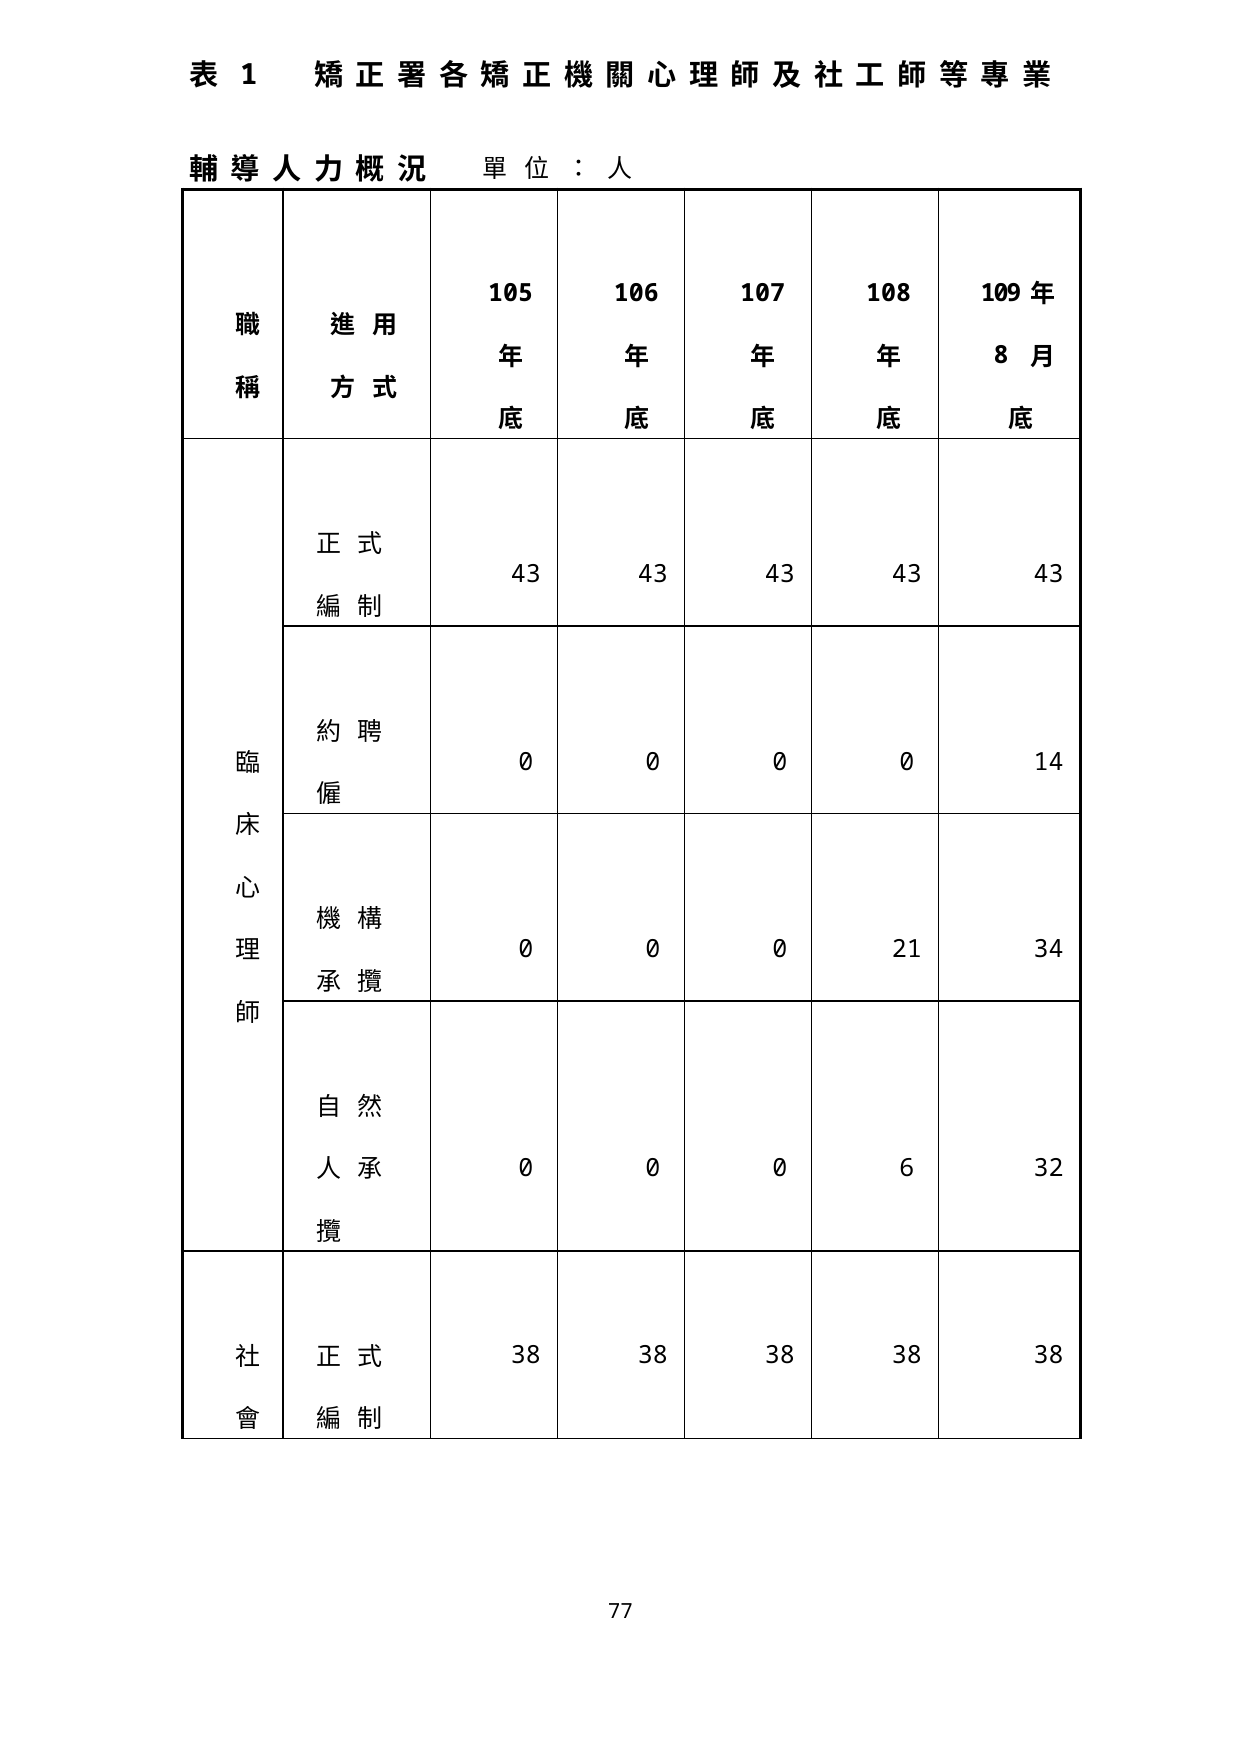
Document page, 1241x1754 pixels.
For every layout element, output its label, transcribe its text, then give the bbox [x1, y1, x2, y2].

table_cell 機構承攬 [284, 814, 430, 1000]
table_cell 0 [431, 814, 557, 1000]
table_cell 臨床心理師 [184, 439, 282, 1250]
text 表1 矯正署各矯正機關心理師及社工師等專業輔導人力概況 單位：人 [183, 0, 1058, 187]
table_cell 0 [558, 814, 684, 1000]
table_cell 0 [431, 627, 557, 812]
table_header 107年底 [685, 191, 811, 437]
table_cell 43 [558, 439, 684, 625]
table_cell 38 [812, 1252, 938, 1437]
table_cell 自然人承攬 [284, 1002, 430, 1250]
table_cell 43 [812, 439, 938, 625]
table_header 108年底 [812, 191, 938, 437]
table_cell 32 [939, 1002, 1079, 1250]
table_cell 0 [685, 1002, 811, 1250]
table_header 進用方式 [284, 191, 430, 437]
table_header 105年底 [431, 191, 557, 437]
table_cell 38 [431, 1252, 557, 1437]
table_cell 43 [685, 439, 811, 625]
table_cell 6 [812, 1002, 938, 1250]
table_cell 約聘僱 [284, 627, 430, 812]
table_cell 38 [939, 1252, 1079, 1437]
table_cell 正式編制 [284, 1252, 430, 1437]
table_header 106年底 [558, 191, 684, 437]
table_cell 0 [812, 627, 938, 812]
table_cell 社會 [184, 1252, 282, 1437]
table_cell 43 [431, 439, 557, 625]
table_cell 38 [558, 1252, 684, 1437]
table_cell 34 [939, 814, 1079, 1000]
table_cell 0 [685, 814, 811, 1000]
table_cell 21 [812, 814, 938, 1000]
table_cell 38 [685, 1252, 811, 1437]
table_cell 0 [431, 1002, 557, 1250]
table_cell 正式編制 [284, 439, 430, 625]
table_cell 0 [558, 1002, 684, 1250]
table_cell 0 [558, 627, 684, 812]
table_header 職稱 [184, 191, 282, 437]
table_cell 43 [939, 439, 1079, 625]
table_header 109年8月底 [939, 191, 1079, 437]
table_cell 0 [685, 627, 811, 812]
table_cell 14 [939, 627, 1079, 812]
